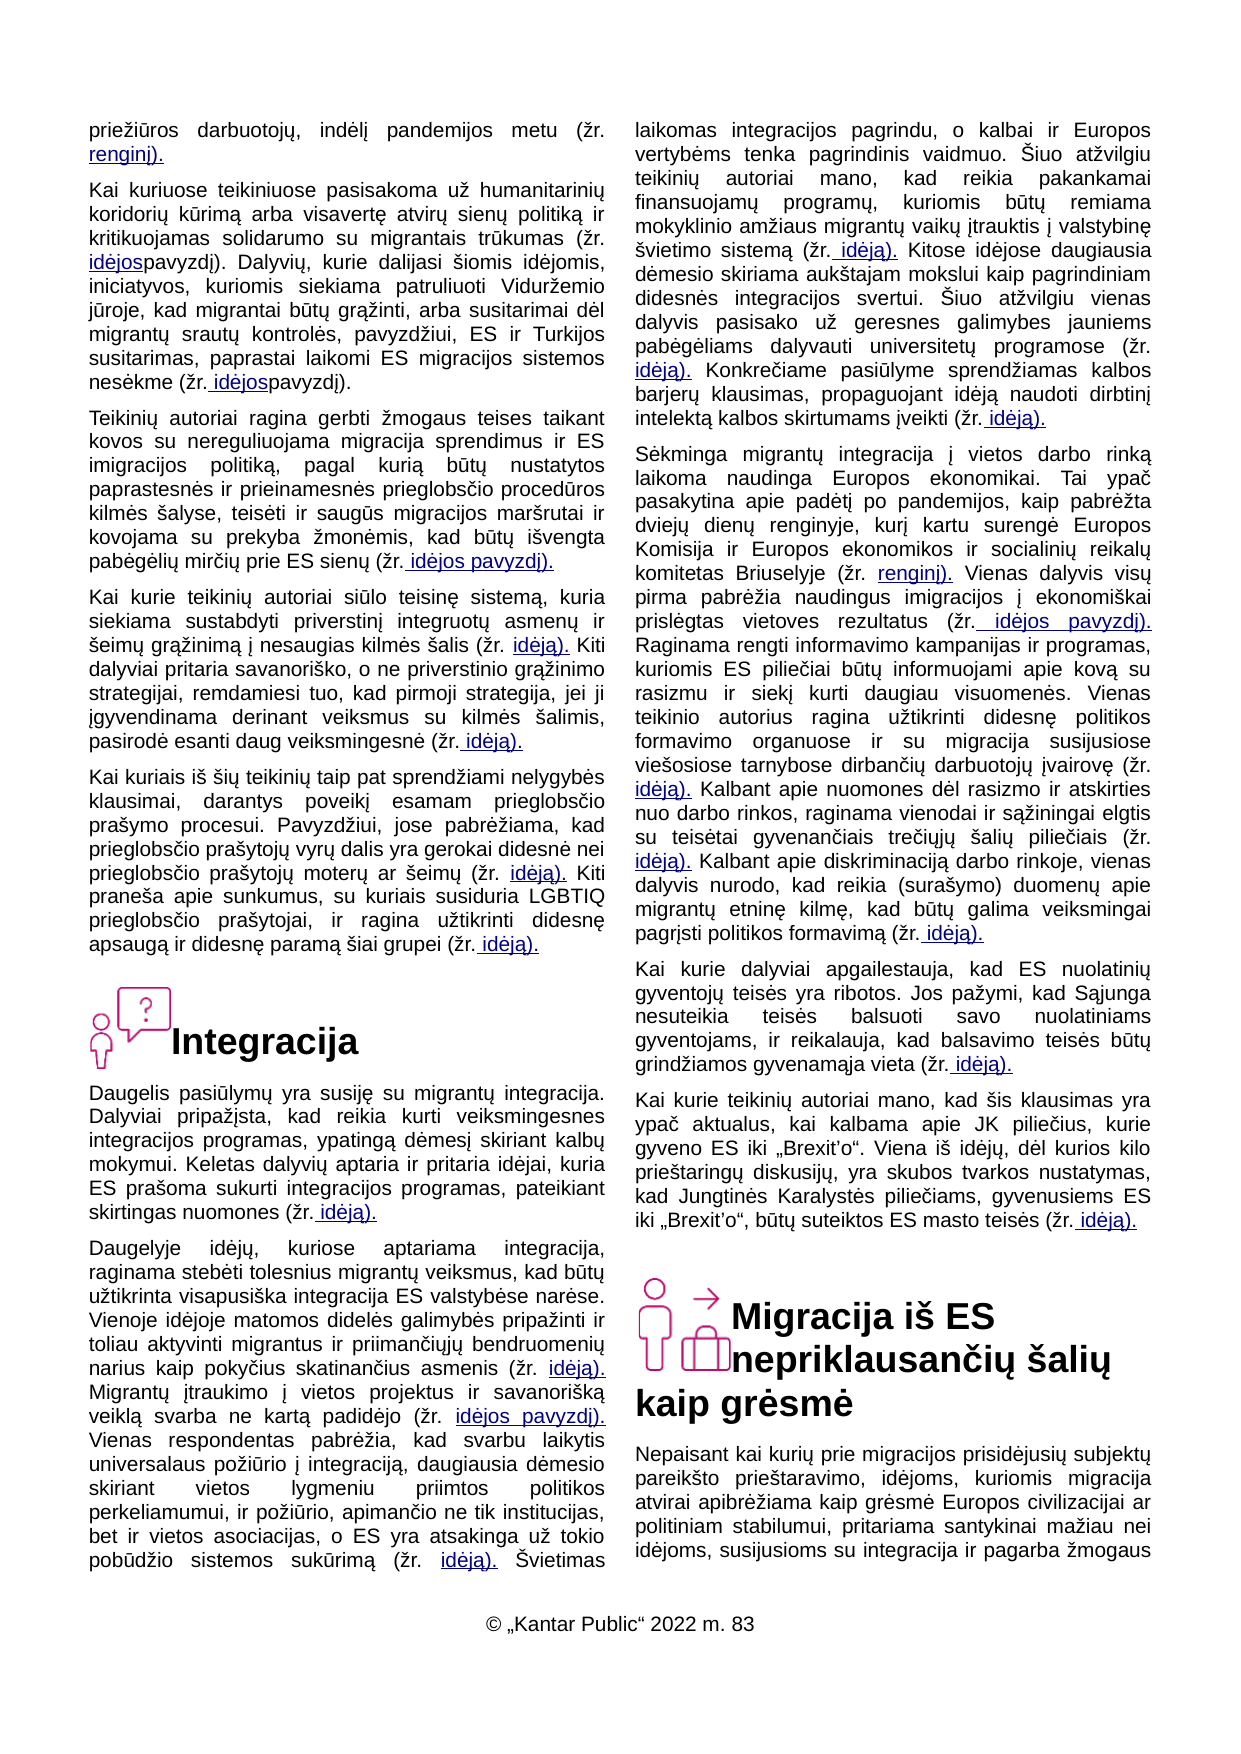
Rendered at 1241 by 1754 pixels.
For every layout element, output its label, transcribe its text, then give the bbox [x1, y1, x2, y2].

text Kai kurie teikinių autoriai siūlo teisinę sistemą, kuria siekiama sustabdyti priverstinį integruotų asmenų ir šeimų grąžinimą į nesaugias kilmės šalis (žr. idėją). Kiti dalyviai pritaria savanoriško, o ne priverstinio grąžinimo strategijai, remdamiesi tuo, kad pirmoji strategija, jei ji įgyvendinama derinant veiksmus su kilmės šalimis, pasirodė esanti daug veiksmingesnė (žr. idėją). [88, 585, 605, 753]
text Kai kurie dalyviai apgailestauja, kad ES nuolatinių gyventojų teisės yra ribotos. Jos pažymi, kad Sąjunga nesuteikia teisės balsuoti savo nuolatiniams gyventojams, ir reikalauja, kad balsavimo teisės būtų grindžiamos gyvenamąja vieta (žr. idėją). [635, 956, 1152, 1076]
picture [90, 987, 171, 1069]
text laikomas integracijos pagrindu, o kalbai ir Europos vertybėms tenka pagrindinis vaidmuo. Šiuo atžvilgiu teikinių autoriai mano, kad reikia pakankamai finansuojamų programų, kuriomis būtų remiama mokyklinio amžiaus migrantų vaikų įtrauktis į valstybinę švietimo sistemą (žr. idėją). Kitose idėjose daugiausia dėmesio skiriama aukštajam mokslui kaip pagrindiniam didesnės integracijos svertui. Šiuo atžvilgiu vienas dalyvis pasisako už geresnes galimybes jauniems pabėgėliams dalyvauti universitetų programose (žr. idėją). Konkrečiame pasiūlyme sprendžiamas kalbos barjerų klausimas, propaguojant idėją naudoti dirbtinį intelektą kalbos skirtumams įveikti (žr. idėją). [635, 118, 1152, 429]
text Nepaisant kai kurių prie migracijos prisidėjusių subjektų pareikšto prieštaravimo, idėjoms, kuriomis migracija atvirai apibrėžiama kaip grėsmė Europos civilizacijai ar politiniam stabilumui, pritariama santykinai mažiau nei idėjoms, susijusioms su integracija ir pagarba žmogaus [635, 1442, 1152, 1562]
picture [638, 1278, 731, 1371]
text Teikinių autoriai ragina gerbti žmogaus teises taikant kovos su nereguliuojama migracija sprendimus ir ES imigracijos politiką, pagal kurią būtų nustatytos paprastesnės ir prieinamesnės prieglobsčio procedūros kilmės šalyse, teisėti ir saugūs migracijos maršrutai ir kovojama su prekyba žmonėmis, kad būtų išvengta pabėgėlių mirčių prie ES sienų (žr. idėjos pavyzdį). [88, 405, 605, 573]
text Daugelyje idėjų, kuriose aptariama integracija, raginama stebėti tolesnius migrantų veiksmus, kad būtų užtikrinta visapusiška integracija ES valstybėse narėse. Vienoje idėjoje matomos didelės galimybės pripažinti ir toliau aktyvinti migrantus ir priimančiųjų bendruomenių narius kaip pokyčius skatinančius asmenis (žr. idėją). Migrantų įtraukimo į vietos projektus ir savanorišką veiklą svarba ne kartą padidėjo (žr. idėjos pavyzdį). Vienas respondentas pabrėžia, kad svarbu laikytis universalaus požiūrio į integraciją, daugiausia dėmesio skiriant vietos lygmeniu priimtos politikos perkeliamumui, ir požiūrio, apimančio ne tik institucijas, bet ir vietos asociacijas, o ES yra atsakinga už tokio pobūdžio sistemos sukūrimą (žr. idėją). Švietimas [88, 1236, 605, 1571]
text Sėkminga migrantų integracija į vietos darbo rinką laikoma naudinga Europos ekonomikai. Tai ypač pasakytina apie padėtį po pandemijos, kaip pabrėžta dviejų dienų renginyje, kurį kartu surengė Europos Komisija ir Europos ekonomikos ir socialinių reikalų komitetas Briuselyje (žr. renginį). Vienas dalyvis visų pirma pabrėžia naudingus imigracijos į ekonomiškai prislėgtas vietoves rezultatus (žr. idėjos pavyzdį). Raginama rengti informavimo kampanijas ir programas, kuriomis ES piliečiai būtų informuojami apie kovą su rasizmu ir siekį kurti daugiau visuomenės. Vienas teikinio autorius ragina užtikrinti didesnę politikos formavimo organuose ir su migracija susijusiose viešosiose tarnybose dirbančių darbuotojų įvairovę (žr. idėją). Kalbant apie nuomones dėl rasizmo ir atskirties nuo darbo rinkos, raginama vienodai ir sąžiningai elgtis su teisėtai gyvenančiais trečiųjų šalių piliečiais (žr. idėją). Kalbant apie diskriminaciją darbo rinkoje, vienas dalyvis nurodo, kad reikia (surašymo) duomenų apie migrantų etninę kilmę, kad būtų galima veiksmingai pagrįsti politikos formavimą (žr. idėją). [635, 441, 1152, 944]
subtitle Migracija iš ES nepriklausančių šalių kaip grėsmė [635, 1371, 1152, 1424]
text Kai kuriais iš šių teikinių taip pat sprendžiami nelygybės klausimai, darantys poveikį esamam prieglobsčio prašymo procesui. Pavyzdžiui, jose pabrėžiama, kad prieglobsčio prašytojų vyrų dalis yra gerokai didesnė nei prieglobsčio prašytojų moterų ar šeimų (žr. idėją). Kiti praneša apie sunkumus, su kuriais susiduria LGBTIQ prieglobsčio prašytojai, ir ragina užtikrinti didesnę apsaugą ir didesnę paramą šiai grupei (žr. idėją). [88, 764, 605, 956]
text Kai kurie teikinių autoriai mano, kad šis klausimas yra ypač aktualus, kai kalbama apie JK piliečius, kurie gyveno ES iki „Brexit’o“. Viena iš idėjų, dėl kurios kilo prieštaringų diskusijų, yra skubos tvarkos nustatymas, kad Jungtinės Karalystės piliečiams, gyvenusiems ES iki „Brexit’o“, būtų suteiktos ES masto teisės (žr. idėją). [635, 1088, 1152, 1232]
text Kai kuriuose teikiniuose pasisakoma už humanitarinių koridorių kūrimą arba visavertę atvirų sienų politiką ir kritikuojamas solidarumo su migrantais trūkumas (žr. idėjospavyzdį). Dalyvių, kurie dalijasi šiomis idėjomis, iniciatyvos, kuriomis siekiama patruliuoti Viduržemio jūroje, kad migrantai būtų grąžinti, arba susitarimai dėl migrantų srautų kontrolės, pavyzdžiui, ES ir Turkijos susitarimas, paprastai laikomi ES migracijos sistemos nesėkme (žr. idėjospavyzdį). [88, 178, 605, 393]
text Daugelis pasiūlymų yra susiję su migrantų integracija. Dalyviai pripažįsta, kad reikia kurti veiksmingesnes integracijos programas, ypatingą dėmesį skiriant kalbų mokymui. Keletas dalyvių aptaria ir pritaria idėjai, kuria ES prašoma sukurti integracijos programas, pateikiant skirtingas nuomones (žr. idėją). [88, 1080, 605, 1224]
subtitle Integracija [171, 1019, 605, 1062]
text priežiūros darbuotojų, indėlį pandemijos metu (žr. renginį). [88, 118, 605, 166]
